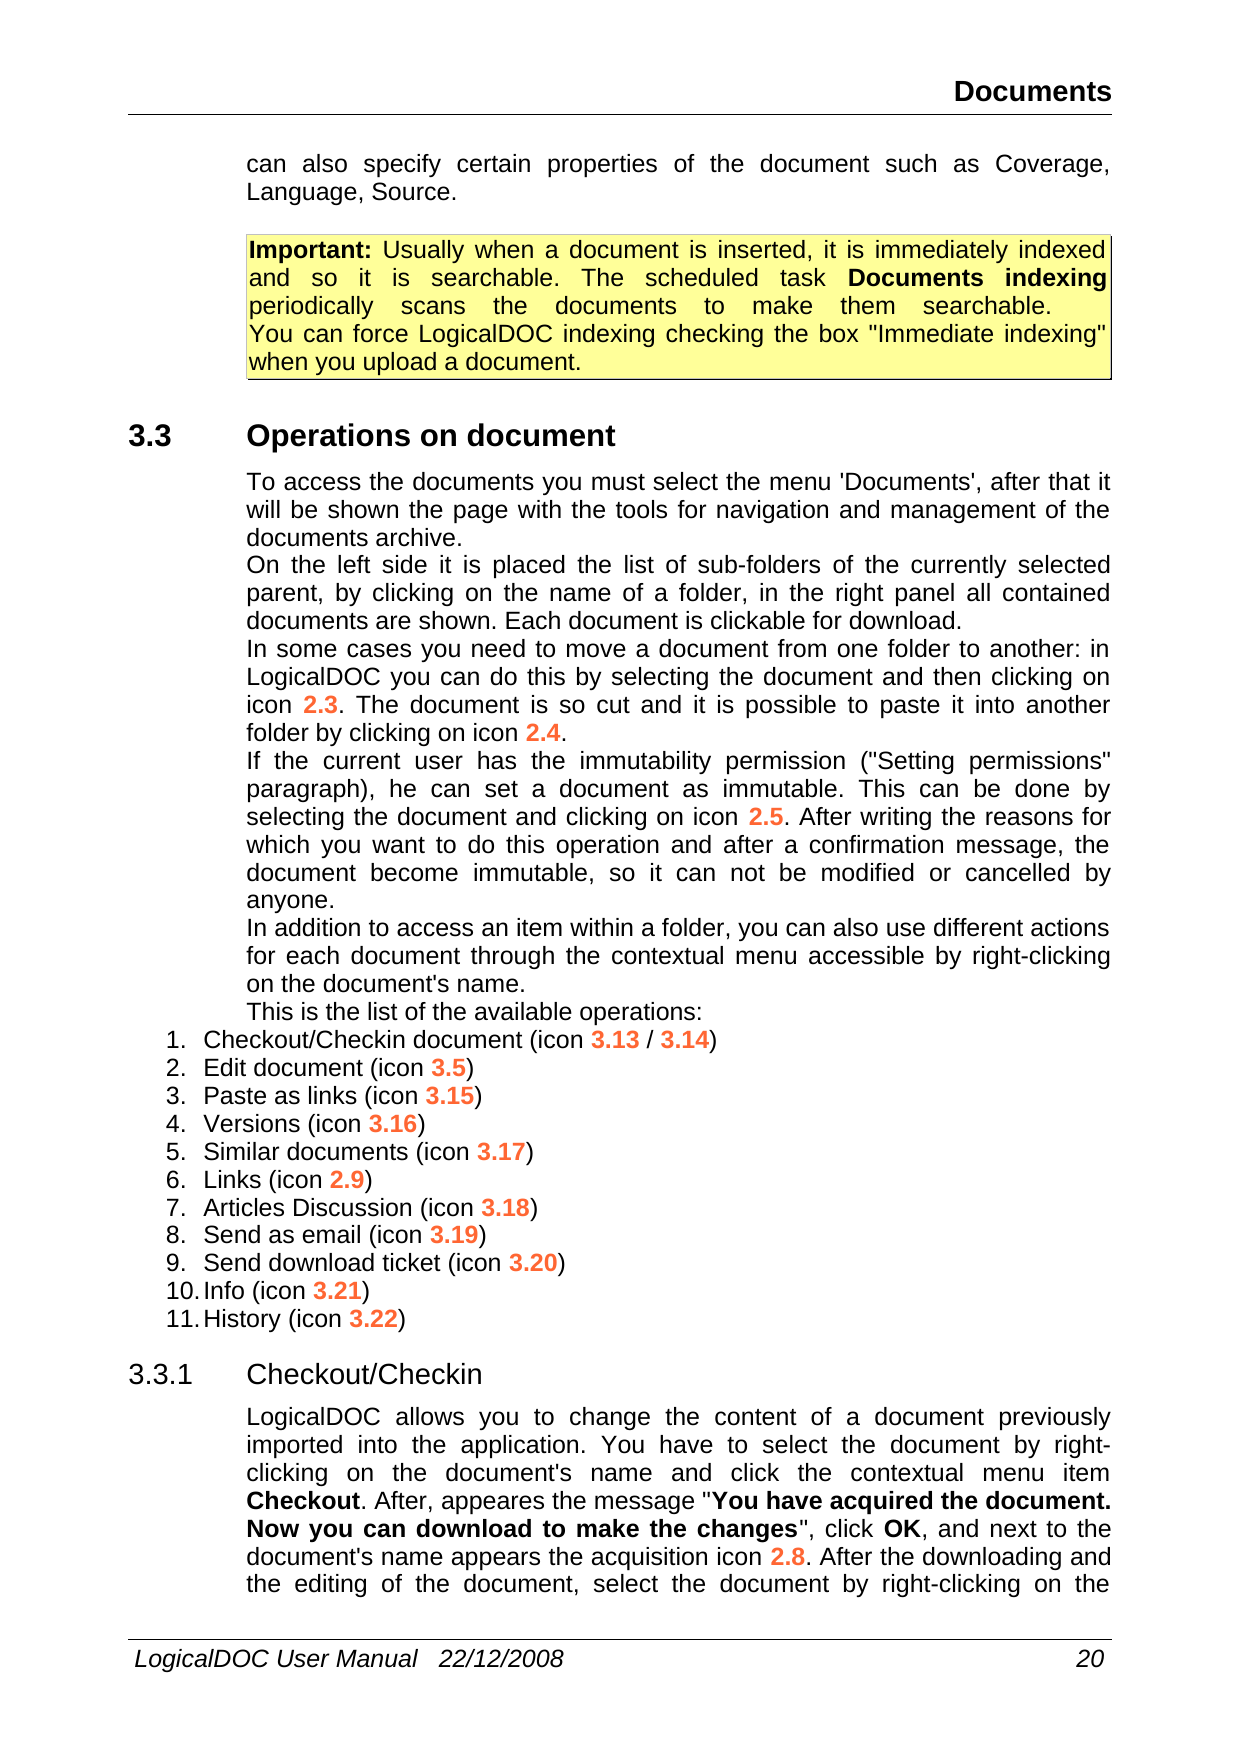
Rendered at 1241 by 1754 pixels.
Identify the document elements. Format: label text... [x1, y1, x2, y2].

list Versions (icon 3.16) [166, 1109, 1112, 1137]
list Paste as links (icon 3.15) [166, 1082, 1112, 1109]
subtitle Operations on document [128, 418, 1112, 453]
list Checkout/Checkin document (icon 3.13 / 3.14) [166, 1026, 1112, 1054]
list Edit document (icon 3.5) [166, 1054, 1112, 1082]
text If the current user has the immutability permission ("Setting permissions" paragraph), he can set a document as immutable. This can be done by selecting the document and clicking on icon 2.5. After writing the reasons for which you want to do this operation and after a confirmation message, the document become immutable, so it can not be modified or cancelled by anyone. [246, 747, 1112, 914]
list Info (icon 3.21) [166, 1277, 1112, 1305]
list Send as email (icon 3.19) [166, 1221, 1112, 1249]
text Important: Usually when a document is inserted, it is immediately indexed and so it is searchable. The scheduled task Documents indexing periodically scans the documents to make them searchable. You can force LogicalDOC indexing checking the box "Immediate indexing" when you upload a document. [247, 235, 1110, 378]
text In some cases you need to move a document from one folder to another: in LogicalDOC you can do this by selecting the document and then clicking on icon 2.3. The document is so cut and it is possible to paste it into another folder by clicking on icon 2.4. [246, 635, 1112, 747]
list History (icon 3.22) [166, 1305, 1112, 1333]
text LogicalDOC allows you to change the content of a document previously imported into the application. You have to select the document by right-clicking on the document's name and click the contextual menu item Checkout. After, appeares the message "You have acquired the document. Now you can download to make the changes", click OK, and next to the document's name appears the acquisition icon 2.8. After the downloading and the editing of the document, select the document by right-clicking on the [246, 1403, 1112, 1598]
text In addition to access an item within a folder, you can also use different actions for each document through the contextual menu accessible by right-clicking on the document's name. [246, 914, 1112, 998]
list Articles Discussion (icon 3.18) [166, 1193, 1112, 1221]
text On the left side it is placed the list of sub-folders of the currently selected parent, by clicking on the name of a folder, in the right panel all contained documents are shown. Each document is clickable for download. [246, 551, 1112, 635]
subtitle Checkout/Checkin [128, 1358, 1112, 1390]
text can also specify certain properties of the document such as Coverage, Language, Source. [246, 150, 1112, 206]
text This is the list of the available operations: [246, 998, 1112, 1026]
list Send download ticket (icon 3.20) [166, 1249, 1112, 1277]
list Similar documents (icon 3.17) [166, 1137, 1112, 1165]
list Links (icon 2.9) [166, 1165, 1112, 1193]
text To access the documents you must select the menu 'Documents', after that it will be shown the page with the tools for navigation and management of the documents archive. [246, 467, 1112, 551]
